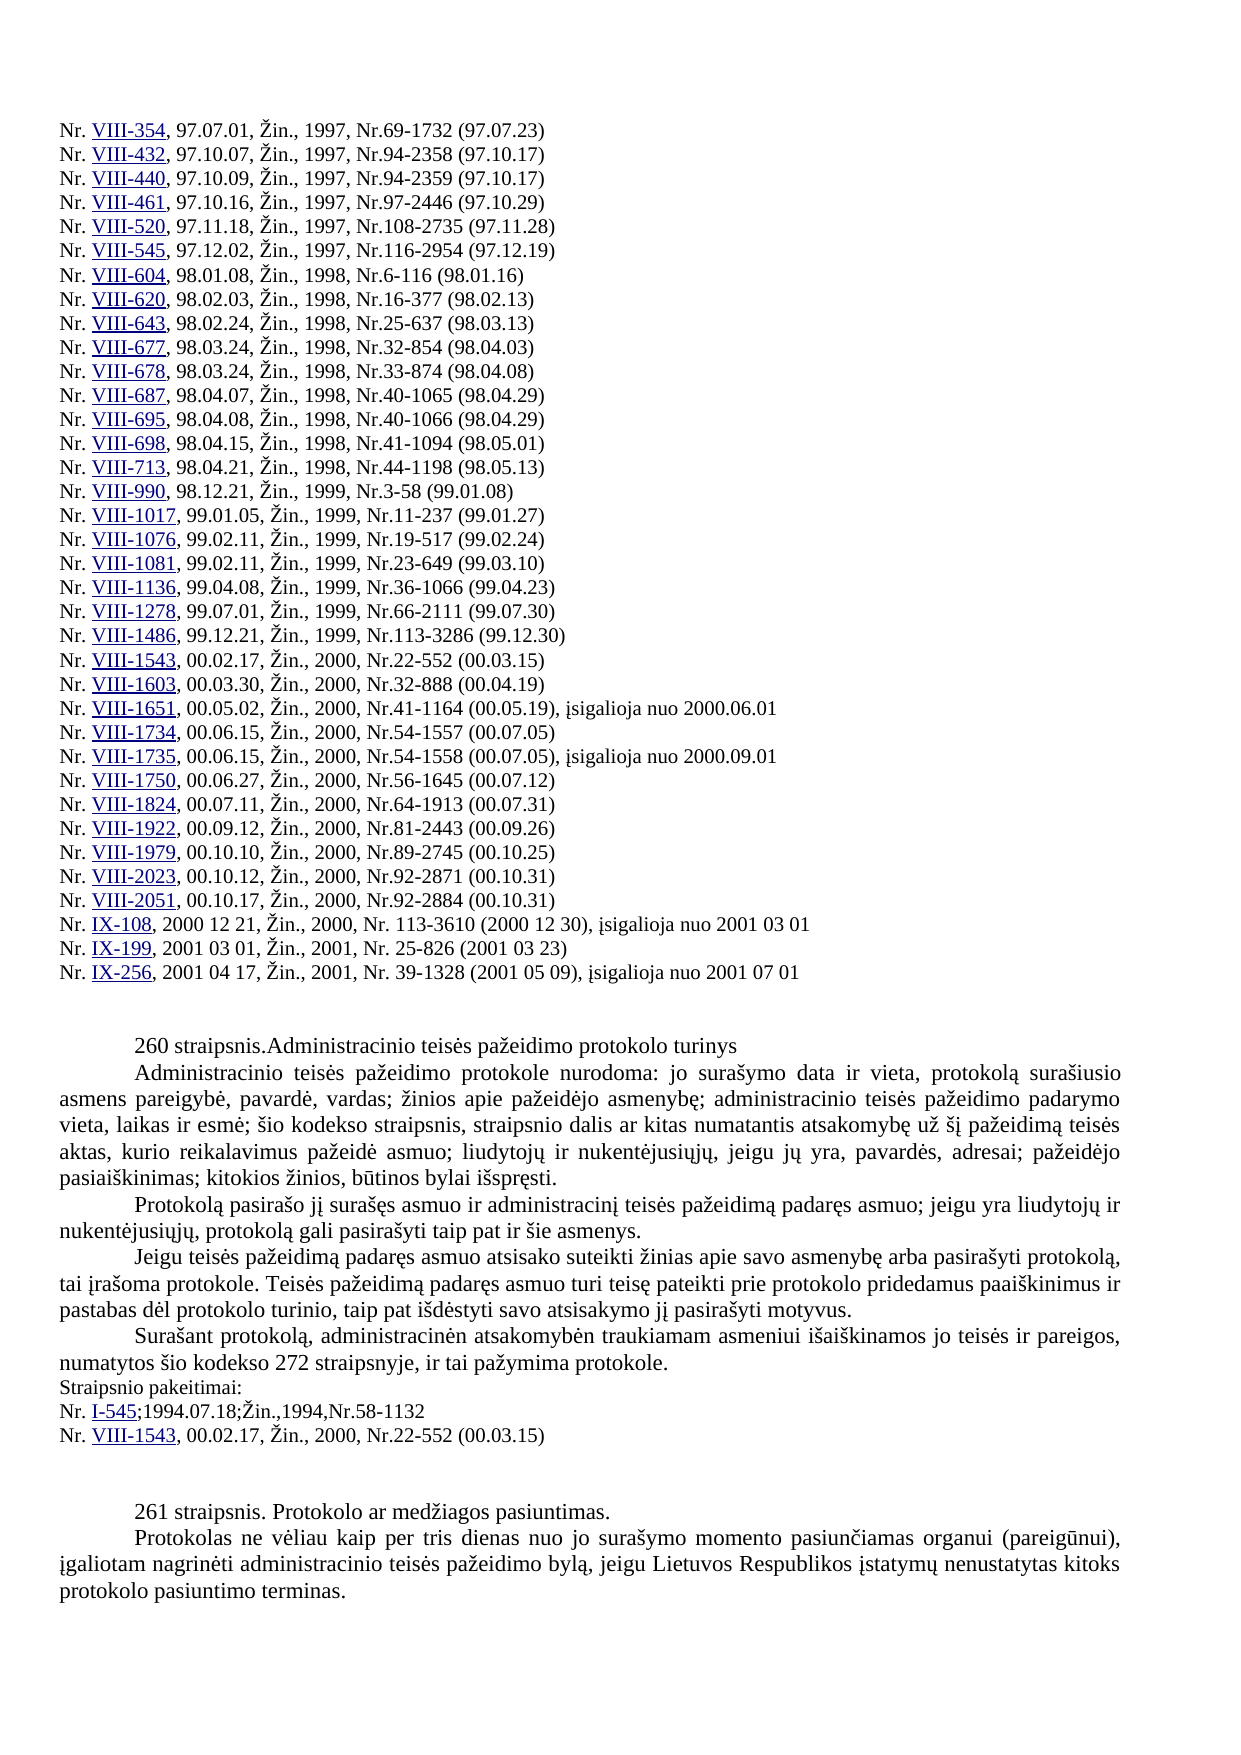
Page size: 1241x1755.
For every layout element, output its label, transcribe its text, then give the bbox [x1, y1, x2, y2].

text 260 straipsnis.Administracinio teisės pažeidimo protokolo turinys [59, 1032, 1122, 1059]
text Nr. VIII-1081, 99.02.11, Žin., 1999, Nr.23-649 (99.03.10) [59, 551, 1122, 575]
text Nr. VIII-354, 97.07.01, Žin., 1997, Nr.69-1732 (97.07.23) [59, 118, 1122, 142]
text Nr. VIII-545, 97.12.02, Žin., 1997, Nr.116-2954 (97.12.19) [59, 238, 1122, 262]
text Straipsnio pakeitimai: [59, 1375, 1122, 1399]
text Protokolą pasirašo jį surašęs asmuo ir administracinį teisės pažeidimą padaręs asmuo; jeigu yra liudytojų ir nukentėjusiųjų, protokolą gali pasirašyti taip pat ir šie asmenys. [59, 1191, 1122, 1243]
text Nr. VIII-1979, 00.10.10, Žin., 2000, Nr.89-2745 (00.10.25) [59, 840, 1122, 864]
text Nr. VIII-990, 98.12.21, Žin., 1999, Nr.3-58 (99.01.08) [59, 479, 1122, 503]
text Nr. VIII-1824, 00.07.11, Žin., 2000, Nr.64-1913 (00.07.31) [59, 792, 1122, 816]
text Nr. VIII-1651, 00.05.02, Žin., 2000, Nr.41-1164 (00.05.19), įsigalioja nuo 2000.06.01 [59, 696, 1122, 720]
text Nr. VIII-1750, 00.06.27, Žin., 2000, Nr.56-1645 (00.07.12) [59, 768, 1122, 792]
text Nr. VIII-1735, 00.06.15, Žin., 2000, Nr.54-1558 (00.07.05), įsigalioja nuo 2000.09.01 [59, 744, 1122, 768]
text Nr. VIII-1076, 99.02.11, Žin., 1999, Nr.19-517 (99.02.24) [59, 527, 1122, 551]
text Administracinio teisės pažeidimo protokole nurodoma: jo surašymo data ir vieta, protokolą surašiusio asmens pareigybė, pavardė, vardas; žinios apie pažeidėjo asmenybę; administracinio teisės pažeidimo padarymo vieta, laikas ir esmė; šio kodekso straipsnis, straipsnio dalis ar kitas numatantis atsakomybę už šį pažeidimą teisės aktas, kurio reikalavimus pažeidė asmuo; liudytojų ir nukentėjusiųjų, jeigu jų yra, pavardės, adresai; pažeidėjo pasiaiškinimas; kitokios žinios, būtinos bylai išspręsti. [59, 1059, 1122, 1191]
text Nr. I-545;1994.07.18;Žin.,1994,Nr.58-1132 [59, 1399, 1122, 1423]
text Nr. VIII-695, 98.04.08, Žin., 1998, Nr.40-1066 (98.04.29) [59, 407, 1122, 431]
text Nr. VIII-1486, 99.12.21, Žin., 1999, Nr.113-3286 (99.12.30) [59, 623, 1122, 647]
text Jeigu teisės pažeidimą padaręs asmuo atsisako suteikti žinias apie savo asmenybę arba pasirašyti protokolą, tai įrašoma protokole. Teisės pažeidimą padaręs asmuo turi teisę pateikti prie protokolo pridedamus paaiškinimus ir pastabas dėl protokolo turinio, taip pat išdėstyti savo atsisakymo jį pasirašyti motyvus. [59, 1243, 1122, 1322]
text Nr. VIII-1543, 00.02.17, Žin., 2000, Nr.22-552 (00.03.15) [59, 1423, 1122, 1447]
text Nr. VIII-713, 98.04.21, Žin., 1998, Nr.44-1198 (98.05.13) [59, 455, 1122, 479]
text Nr. VIII-1543, 00.02.17, Žin., 2000, Nr.22-552 (00.03.15) [59, 647, 1122, 672]
text Nr. VIII-432, 97.10.07, Žin., 1997, Nr.94-2358 (97.10.17) [59, 142, 1122, 166]
text Nr. VIII-1278, 99.07.01, Žin., 1999, Nr.66-2111 (99.07.30) [59, 599, 1122, 623]
text Protokolas ne vėliau kaip per tris dienas nuo jo surašymo momento pasiunčiamas organui (pareigūnui), įgaliotam nagrinėti administracinio teisės pažeidimo bylą, jeigu Lietuvos Respublikos įstatymų nenustatytas kitoks protokolo pasiuntimo terminas. [59, 1524, 1122, 1603]
text Nr. VIII-604, 98.01.08, Žin., 1998, Nr.6-116 (98.01.16) [59, 262, 1122, 287]
text Nr. VIII-620, 98.02.03, Žin., 1998, Nr.16-377 (98.02.13) [59, 287, 1122, 311]
text Surašant protokolą, administracinėn atsakomybėn traukiamam asmeniui išaiškinamos jo teisės ir pareigos, numatytos šio kodekso 272 straipsnyje, ir tai pažymima protokole. [59, 1322, 1122, 1375]
text Nr. VIII-440, 97.10.09, Žin., 1997, Nr.94-2359 (97.10.17) [59, 166, 1122, 190]
text Nr. VIII-1017, 99.01.05, Žin., 1999, Nr.11-237 (99.01.27) [59, 503, 1122, 527]
text Nr. IX-108, 2000 12 21, Žin., 2000, Nr. 113-3610 (2000 12 30), įsigalioja nuo 2001 03 01 [59, 912, 1122, 936]
text Nr. IX-256, 2001 04 17, Žin., 2001, Nr. 39-1328 (2001 05 09), įsigalioja nuo 2001 07 01 [59, 960, 1122, 984]
text Nr. VIII-1922, 00.09.12, Žin., 2000, Nr.81-2443 (00.09.26) [59, 816, 1122, 840]
text Nr. VIII-678, 98.03.24, Žin., 1998, Nr.33-874 (98.04.08) [59, 359, 1122, 383]
text Nr. VIII-677, 98.03.24, Žin., 1998, Nr.32-854 (98.04.03) [59, 335, 1122, 359]
text Nr. IX-199, 2001 03 01, Žin., 2001, Nr. 25-826 (2001 03 23) [59, 936, 1122, 960]
text Nr. VIII-1734, 00.06.15, Žin., 2000, Nr.54-1557 (00.07.05) [59, 720, 1122, 744]
text Nr. VIII-1136, 99.04.08, Žin., 1999, Nr.36-1066 (99.04.23) [59, 575, 1122, 599]
text 261 straipsnis. Protokolo ar medžiagos pasiuntimas. [59, 1498, 1122, 1524]
text Nr. VIII-2023, 00.10.12, Žin., 2000, Nr.92-2871 (00.10.31) [59, 864, 1122, 888]
text Nr. VIII-698, 98.04.15, Žin., 1998, Nr.41-1094 (98.05.01) [59, 431, 1122, 455]
text Nr. VIII-461, 97.10.16, Žin., 1997, Nr.97-2446 (97.10.29) [59, 190, 1122, 214]
text Nr. VIII-520, 97.11.18, Žin., 1997, Nr.108-2735 (97.11.28) [59, 214, 1122, 238]
text Nr. VIII-2051, 00.10.17, Žin., 2000, Nr.92-2884 (00.10.31) [59, 888, 1122, 912]
text Nr. VIII-643, 98.02.24, Žin., 1998, Nr.25-637 (98.03.13) [59, 311, 1122, 335]
text Nr. VIII-1603, 00.03.30, Žin., 2000, Nr.32-888 (00.04.19) [59, 672, 1122, 696]
text Nr. VIII-687, 98.04.07, Žin., 1998, Nr.40-1065 (98.04.29) [59, 383, 1122, 407]
